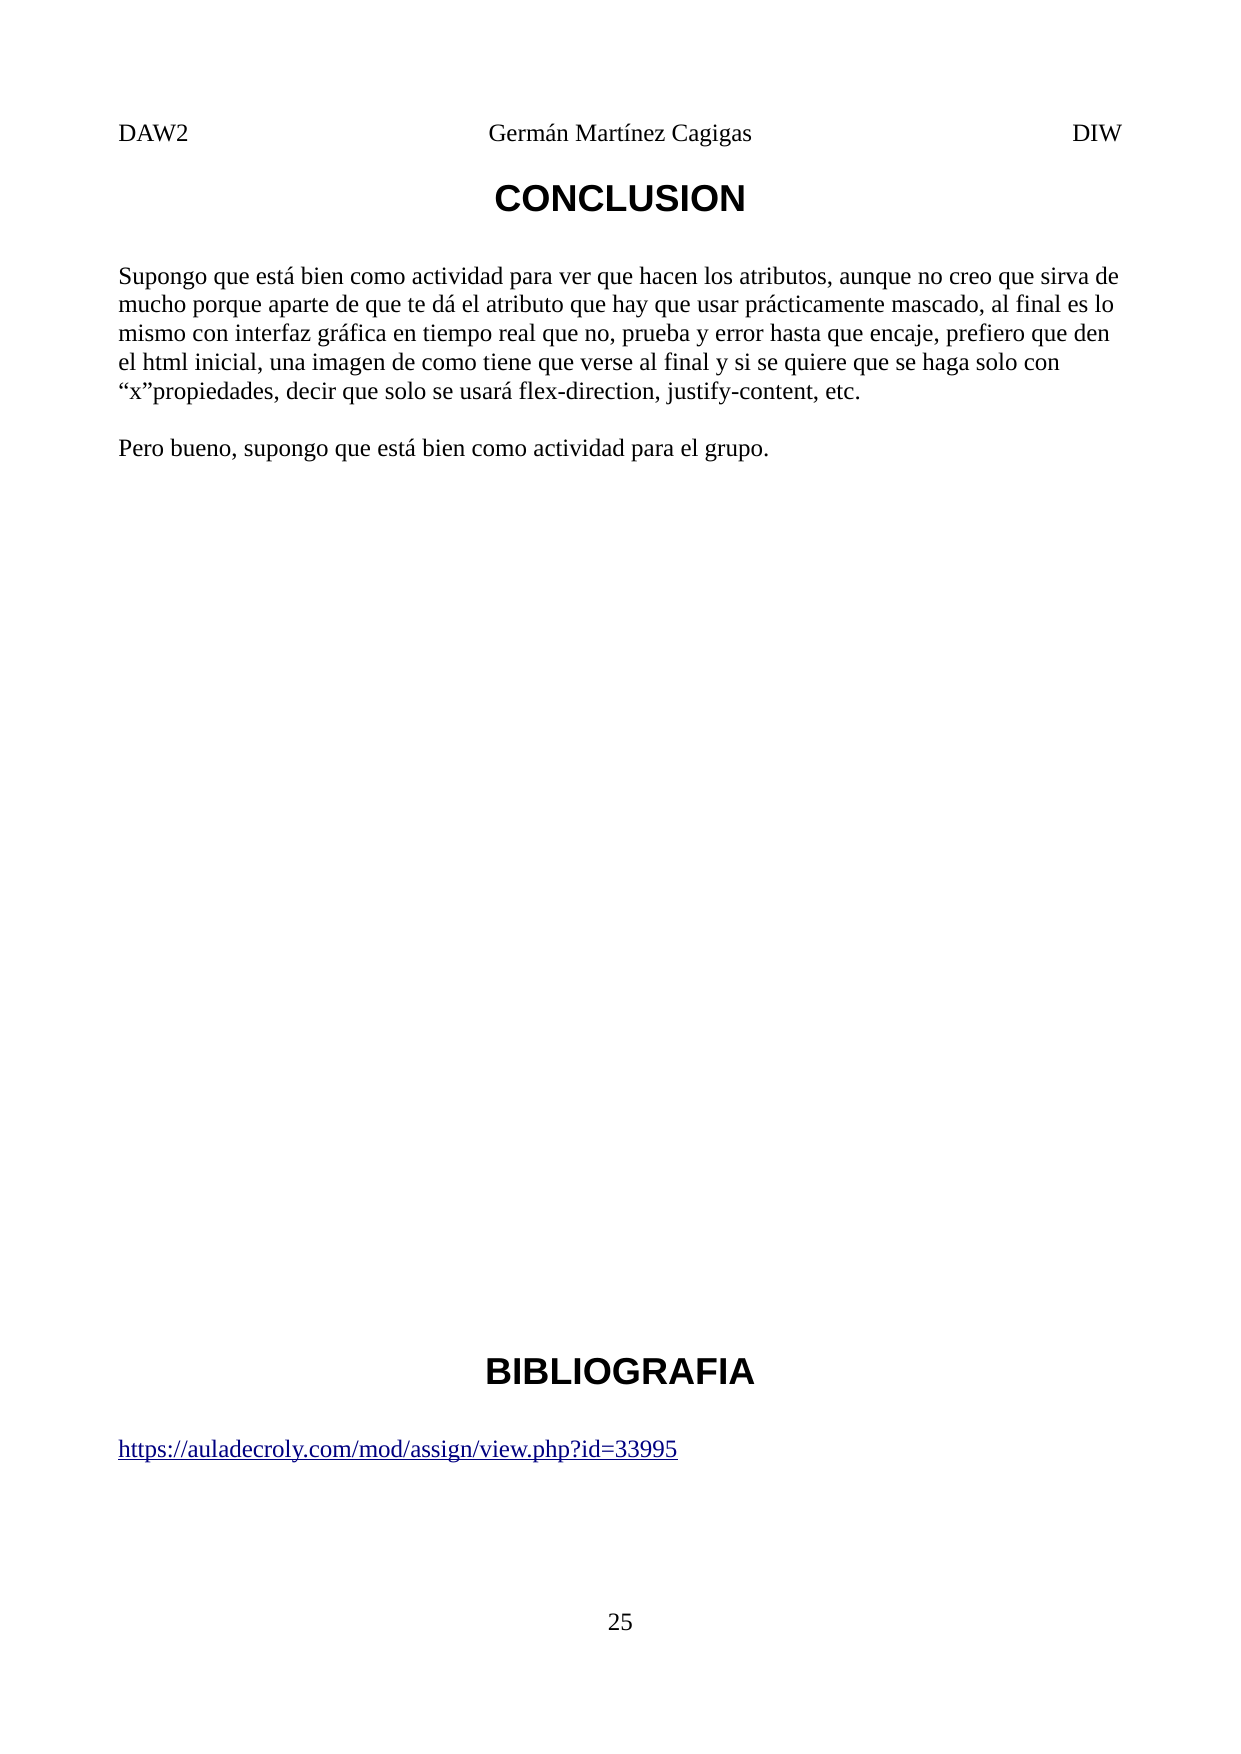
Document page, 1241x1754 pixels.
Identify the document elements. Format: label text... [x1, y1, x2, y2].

subtitle BIBLIOGRAFIA [118, 1349, 1122, 1393]
subtitle CONCLUSION [118, 176, 1122, 219]
text Supongo que está bien como actividad para ver que hacen los atributos, aunque no creo que sirva de mucho porque aparte de que te dá el atributo que hay que usar prácticamente mascado, al final es lo mismo con interfaz gráfica en tiempo real que no, prueba y error hasta que encaje, prefiero que den el html inicial, una imagen de como tiene que verse al final y si se quiere que se haga solo con “x”propiedades, decir que solo se usará flex-direction, justify-content, etc. [118, 261, 1122, 404]
text https://auladecroly.com/mod/assign/view.php?id=33995 [118, 1434, 1122, 1463]
text Pero bueno, supongo que está bien como actividad para el grupo. [118, 433, 1122, 462]
